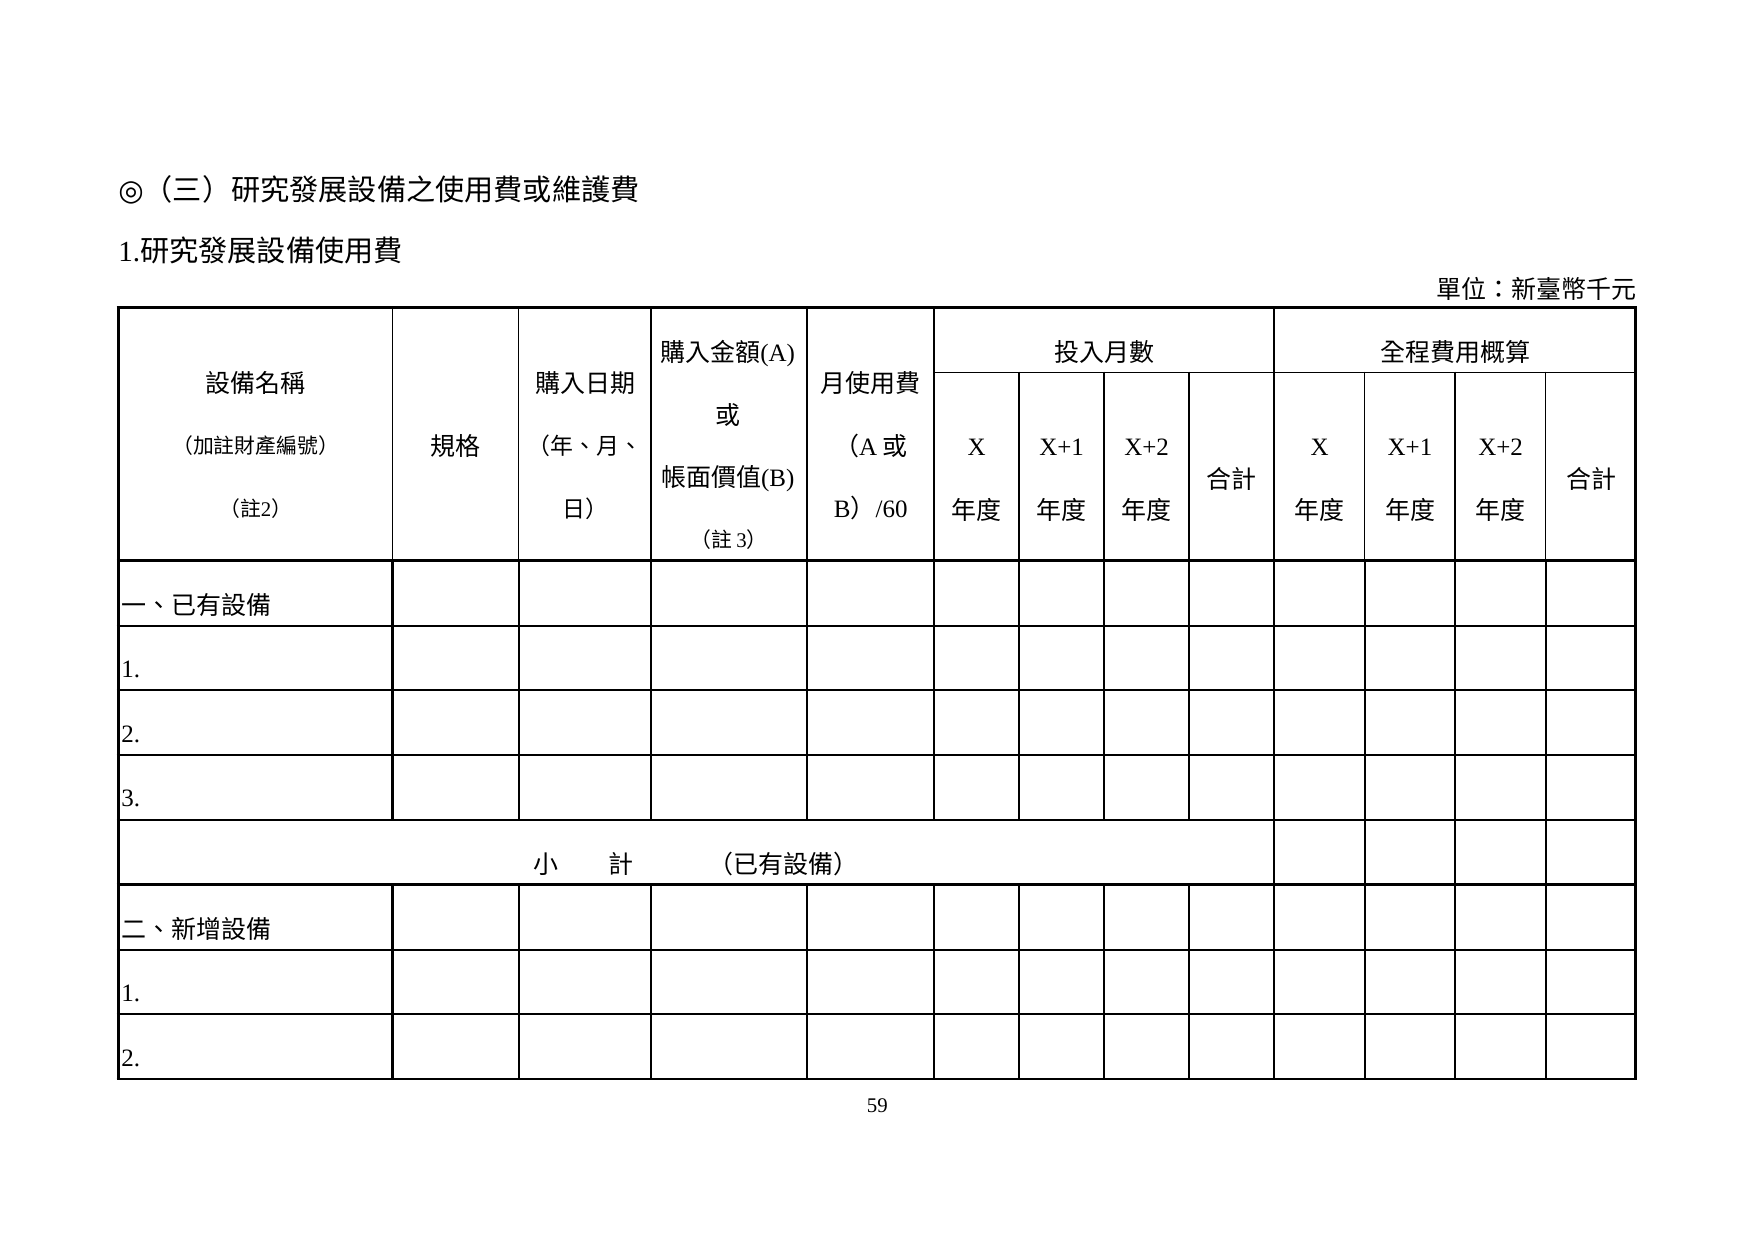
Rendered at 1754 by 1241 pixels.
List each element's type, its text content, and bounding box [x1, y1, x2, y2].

table_cell [1456, 691, 1545, 754]
table_cell [1275, 756, 1364, 818]
table_cell [1456, 627, 1545, 689]
table_cell [808, 756, 933, 818]
table_cell [1190, 562, 1273, 625]
table_cell [520, 562, 650, 625]
table_cell 3. [120, 756, 391, 818]
table_cell X+1 年度 [1365, 373, 1454, 559]
table_cell [520, 1015, 650, 1078]
table_cell [1366, 951, 1454, 1013]
table_header 購入日期（年、月、日） [519, 309, 650, 559]
table_header 全程費用概算 [1275, 309, 1634, 372]
table_cell [808, 691, 933, 754]
table_cell [935, 1015, 1018, 1078]
table_cell 合計 [1190, 373, 1273, 559]
table_cell 一、已有設備 [120, 562, 391, 625]
table_cell [1456, 562, 1545, 625]
table_cell [1020, 951, 1103, 1013]
table_cell [1366, 1015, 1454, 1078]
table_cell [1190, 627, 1273, 689]
table_cell 1. [120, 627, 391, 689]
table_cell 2. [120, 691, 391, 754]
table_cell [1366, 627, 1454, 689]
table_cell [1547, 627, 1634, 689]
table_cell [520, 756, 650, 818]
table_cell [935, 951, 1018, 1013]
table_cell [1105, 1015, 1188, 1078]
table_cell [1105, 562, 1188, 625]
table_cell [935, 562, 1018, 625]
table_cell [1547, 951, 1634, 1013]
table_cell [1366, 756, 1454, 818]
table_cell [1456, 821, 1545, 883]
table_cell [1366, 886, 1454, 949]
table_cell [1456, 1015, 1545, 1078]
text 單位：新臺幣千元 [174, 270, 1636, 306]
table_cell [1275, 562, 1364, 625]
table_cell [1275, 1015, 1364, 1078]
text 1.研究發展設備使用費 [118, 227, 1636, 270]
table_cell [1020, 562, 1103, 625]
table_cell [1456, 951, 1545, 1013]
table_cell [652, 627, 806, 689]
table_cell [1547, 562, 1634, 625]
table_cell [1456, 886, 1545, 949]
table_cell [808, 627, 933, 689]
table_cell [935, 627, 1018, 689]
table_cell [1366, 821, 1454, 883]
table_cell [394, 1015, 518, 1078]
table_cell [394, 691, 518, 754]
table_cell [808, 562, 933, 625]
table_cell X+2 年度 [1105, 373, 1188, 559]
table_header 規格 [393, 309, 518, 559]
table_cell [1020, 1015, 1103, 1078]
table_cell [394, 627, 518, 689]
table_cell 二、新增設備 [120, 886, 391, 949]
table_cell [1547, 886, 1634, 949]
table_header 投入月數 [935, 309, 1273, 372]
table_cell [1275, 821, 1364, 883]
table_cell [394, 951, 518, 1013]
table_cell 合計 [1546, 373, 1634, 559]
table_cell 2. [120, 1015, 391, 1078]
table_cell X+2 年度 [1456, 373, 1545, 559]
table_cell [808, 886, 933, 949]
table_cell [1275, 886, 1364, 949]
table_cell [1547, 1015, 1634, 1078]
table_cell [1547, 756, 1634, 818]
table_header 購入金額(A) 或 帳面價值(B) （註3） [652, 309, 806, 559]
table_cell [394, 756, 518, 818]
text ◎（三）研究發展設備之使用費或維護費 [118, 166, 1636, 209]
table_cell [1275, 691, 1364, 754]
table_cell [1190, 951, 1273, 1013]
table_cell [652, 562, 806, 625]
table_cell [652, 691, 806, 754]
table_cell [652, 951, 806, 1013]
table_cell [1275, 951, 1364, 1013]
table_cell 小 計 （已有設備） [120, 821, 1273, 883]
table_cell X 年度 [1275, 373, 1364, 559]
table_cell [1547, 821, 1634, 883]
table_cell [520, 627, 650, 689]
table_cell [520, 886, 650, 949]
table_cell [808, 951, 933, 1013]
table_cell [1366, 691, 1454, 754]
table_cell [935, 756, 1018, 818]
table_cell [808, 1015, 933, 1078]
table_cell [1366, 562, 1454, 625]
table_cell [935, 886, 1018, 949]
table_cell [1020, 691, 1103, 754]
table_header 月使用費 （A或B）/60 [808, 309, 933, 559]
table_header 設備名稱 （加註財產編號） （註2） [120, 309, 392, 559]
table_cell X+1 年度 [1020, 373, 1103, 559]
table_cell [1020, 627, 1103, 689]
table_cell [1547, 691, 1634, 754]
table_cell [1275, 627, 1364, 689]
table_cell [1456, 756, 1545, 818]
table_cell [1020, 756, 1103, 818]
table_cell [1190, 756, 1273, 818]
table_cell [652, 756, 806, 818]
table_cell [1190, 691, 1273, 754]
table_cell [394, 886, 518, 949]
table_cell [394, 562, 518, 625]
table_cell [1105, 951, 1188, 1013]
table_cell [1105, 886, 1188, 949]
table_cell [1105, 691, 1188, 754]
table_cell 1. [120, 951, 391, 1013]
table_cell [1020, 886, 1103, 949]
table_cell [652, 1015, 806, 1078]
table_cell [1105, 756, 1188, 818]
table_cell X 年度 [935, 373, 1018, 559]
table_cell [1190, 886, 1273, 949]
table_cell [520, 951, 650, 1013]
table_cell [1105, 627, 1188, 689]
table_cell [652, 886, 806, 949]
table_cell [1190, 1015, 1273, 1078]
table_cell [520, 691, 650, 754]
table_cell [935, 691, 1018, 754]
